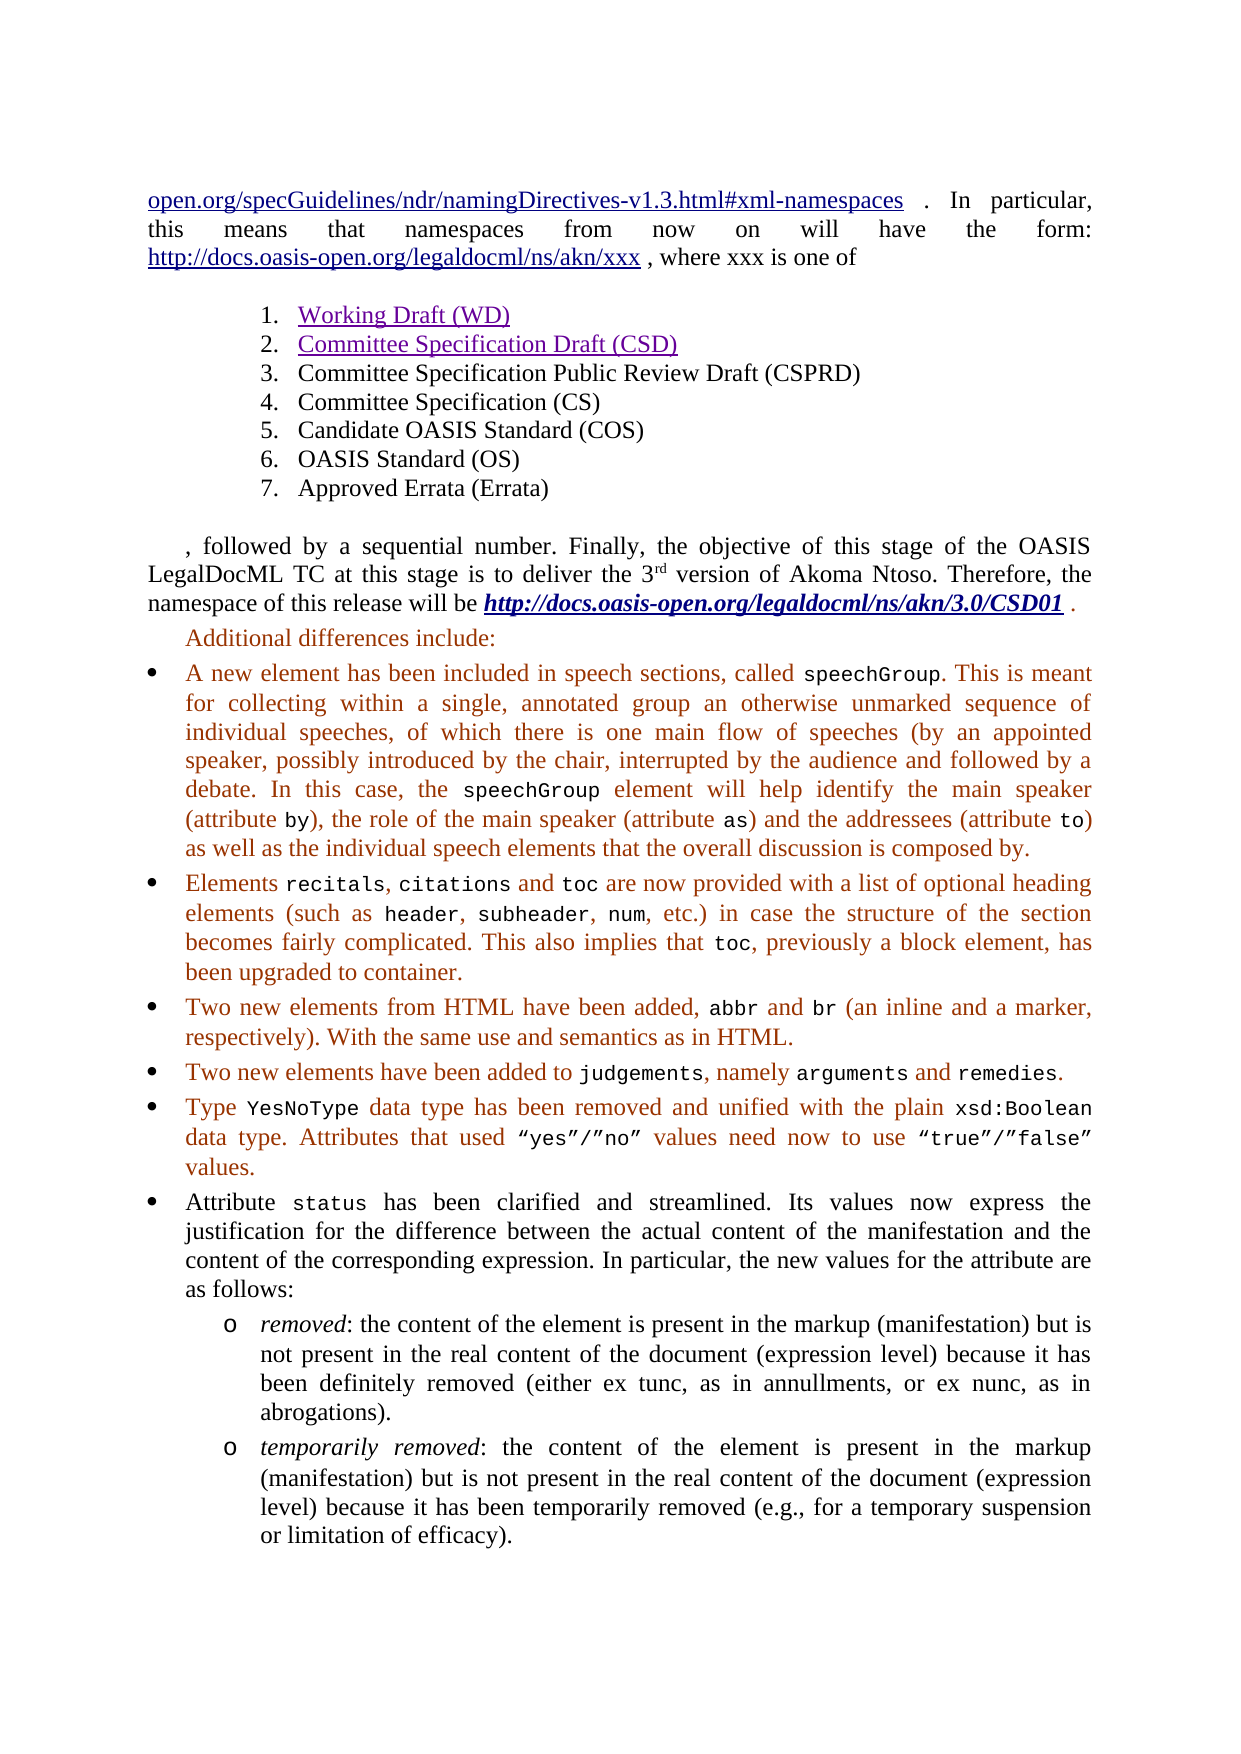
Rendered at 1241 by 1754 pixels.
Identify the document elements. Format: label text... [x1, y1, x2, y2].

list A new element has been included in speech sections, called speechGroup. This is meant for collecting within a single, annotated group an otherwise unmarked sequence of individual speeches, of which there is one main flow of speeches (by an appointed speaker, possibly introduced by the chair, interrupted by the audience and followed by a debate. In this case, the speechGroup element will help identify the main speaker (attribute by), the role of the main speaker (attribute as) and the addressees (attribute to) as well as the individual speech elements that the overall discussion is composed by. [148, 658, 1092, 862]
list Working Draft (WD) [260, 300, 1092, 329]
text open.org/specGuidelines/ndr/namingDirectives-v1.3.html#xml-namespaces . In particular, this means that namespaces from now on will have the form: http://docs.oasis-open.org/legaldocml/ns/akn/xxx , where xxx is one of [148, 185, 1092, 271]
list OASIS Standard (OS) [260, 444, 1092, 473]
list Two new elements from HTML have been added, abbr and br (an inline and a marker, respectively). With the same use and semantics as in HTML. [148, 992, 1092, 1050]
list Committee Specification Public Review Draft (CSPRD) [260, 358, 1092, 387]
list temporarily removed: the content of the element is present in the markup (manifestation) but is not present in the real content of the document (expression level) because it has been temporarily removed (e.g., for a temporary suspension or limitation of efficacy). [223, 1432, 1092, 1549]
list Two new elements have been added to judgements, namely arguments and remedies. [148, 1057, 1092, 1086]
text , followed by a sequential number. Finally, the objective of this stage of the OASIS LegalDocML TC at this stage is to deliver the 3rd version of Akoma Ntoso. Therefore, the namespace of this release will be http://docs.oasis-open.org/legaldocml/ns/akn/3.0/CSD01 . [148, 531, 1092, 617]
list Approved Errata (Errata) [260, 473, 1092, 502]
list Attribute status has been clarified and streamlined. Its values now express the justification for the difference between the actual content of the manifestation and the content of the corresponding expression. In particular, the new values for the attribute are as follows: [148, 1187, 1092, 1302]
list Elements recitals, citations and toc are now provided with a list of optional heading elements (such as header, subheader, num, etc.) in case the structure of the section becomes fairly complicated. This also implies that toc, previously a block element, has been upgraded to container. [148, 868, 1092, 986]
list Candidate OASIS Standard (COS) [260, 415, 1092, 444]
list Committee Specification (CS) [260, 387, 1092, 415]
list removed: the content of the element is present in the markup (manifestation) but is not present in the real content of the document (expression level) because it has been definitely removed (either ex tunc, as in annullments, or ex nunc, as in abrogations). [223, 1309, 1092, 1426]
text Additional differences include: [148, 623, 1092, 652]
list Type YesNoType data type has been removed and unified with the plain xsd:Boolean data type. Attributes that used “yes”/”no” values need now to use “true”/”false” values. [148, 1092, 1092, 1180]
list Committee Specification Draft (CSD) [260, 329, 1092, 358]
